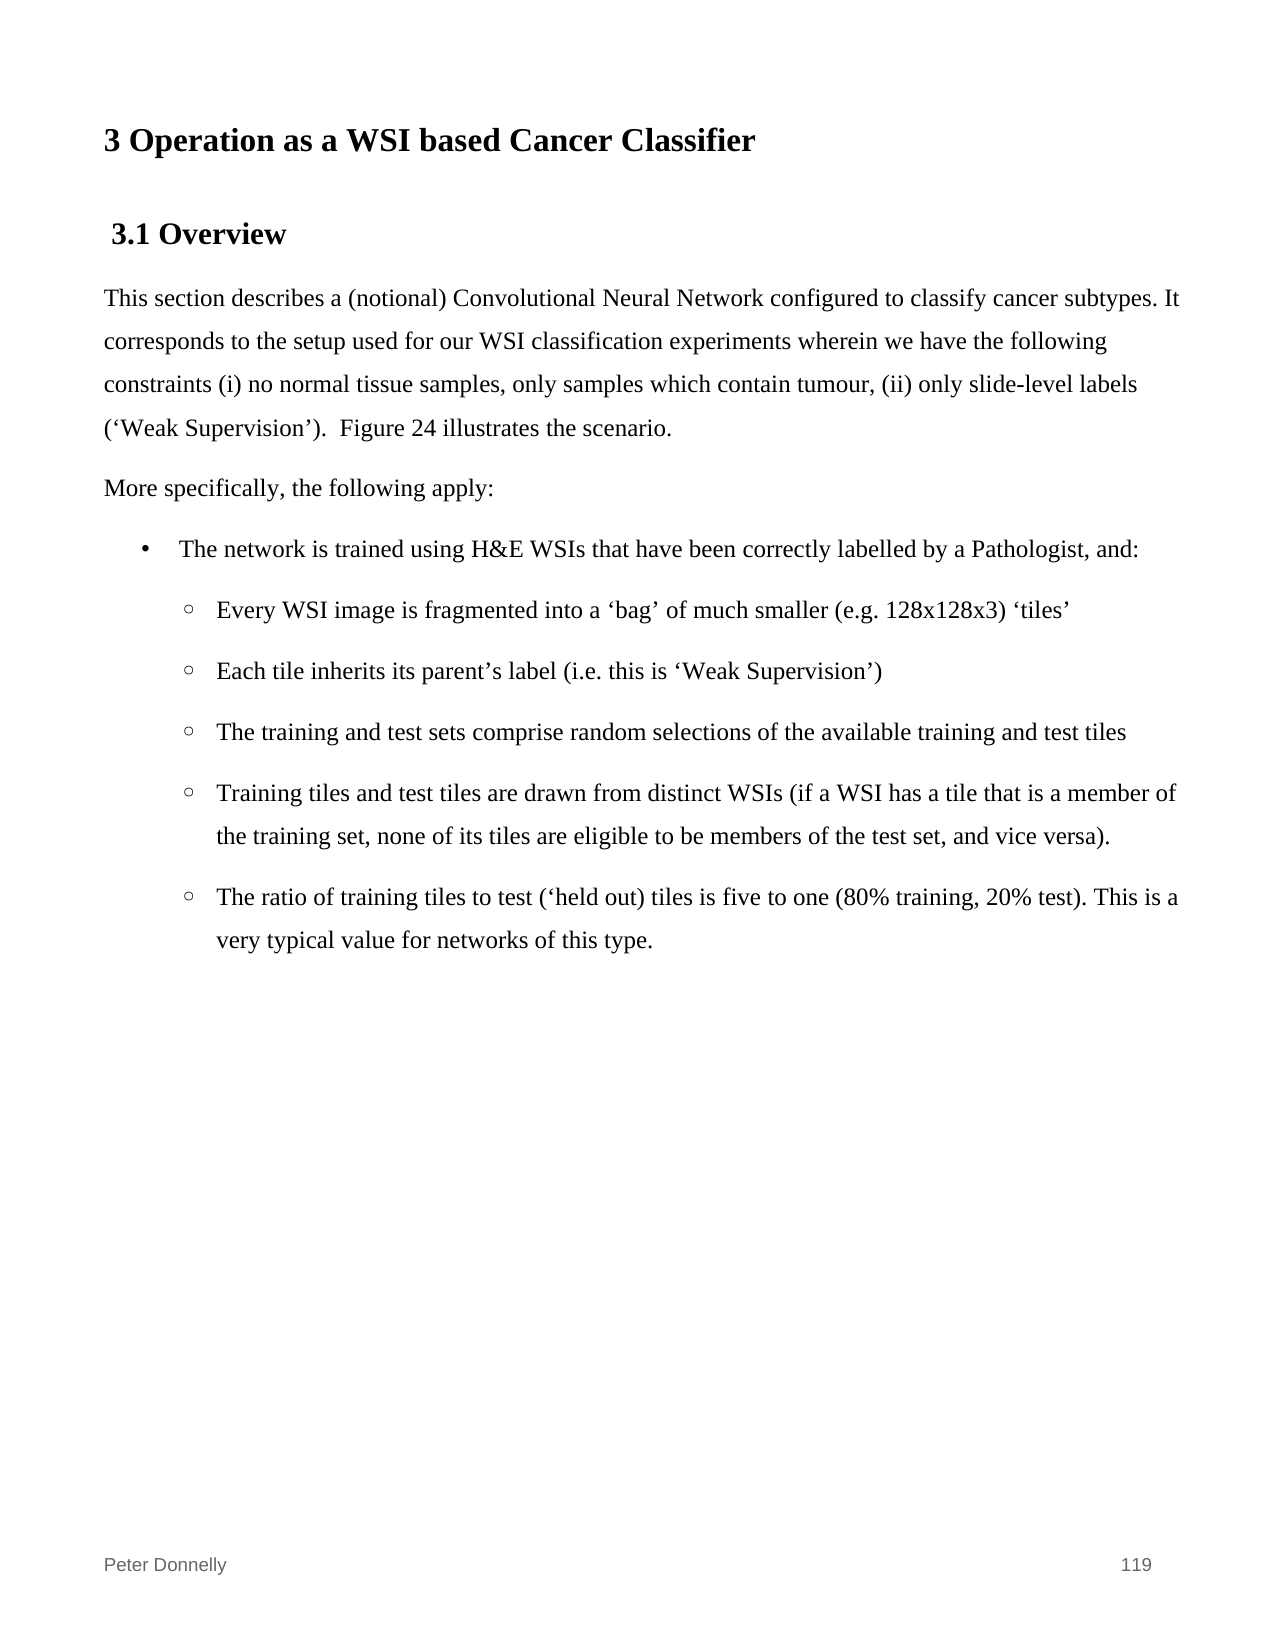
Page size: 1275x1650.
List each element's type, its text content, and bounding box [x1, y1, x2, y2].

text More specifically, the following apply: [103, 473, 1181, 502]
list The network is trained using H&E WSIs that have been correctly labelled by a Pathologist, and: [141, 534, 1181, 563]
subtitle Operation as a WSI based Cancer Classifier [103, 120, 1181, 158]
list Each tile inherits its parent’s label (i.e. this is ‘Weak Supervision’) [178, 656, 1181, 685]
list The training and test sets comprise random selections of the available training and test tiles [178, 717, 1181, 746]
subtitle Overview [103, 215, 1181, 251]
text This section describes a (notional) Convolutional Neural Network configured to classify cancer subtypes. It corresponds to the setup used for our WSI classification experiments wherein we have the following constraints (i) no normal tissue samples, only samples which contain tumour, (ii) only slide-level labels (‘Weak Supervision’). Figure 24 illustrates the scenario. [103, 283, 1181, 441]
list Training tiles and test tiles are drawn from distinct WSIs (if a WSI has a tile that is a member of the training set, none of its tiles are eligible to be members of the test set, and vice versa). [178, 778, 1181, 849]
list Every WSI image is fragmented into a ‘bag’ of much smaller (e.g. 128x128x3) ‘tiles’ [178, 595, 1181, 624]
list The ratio of training tiles to test (‘held out) tiles is five to one (80% training, 20% test). This is a very typical value for networks of this type. [178, 882, 1181, 953]
